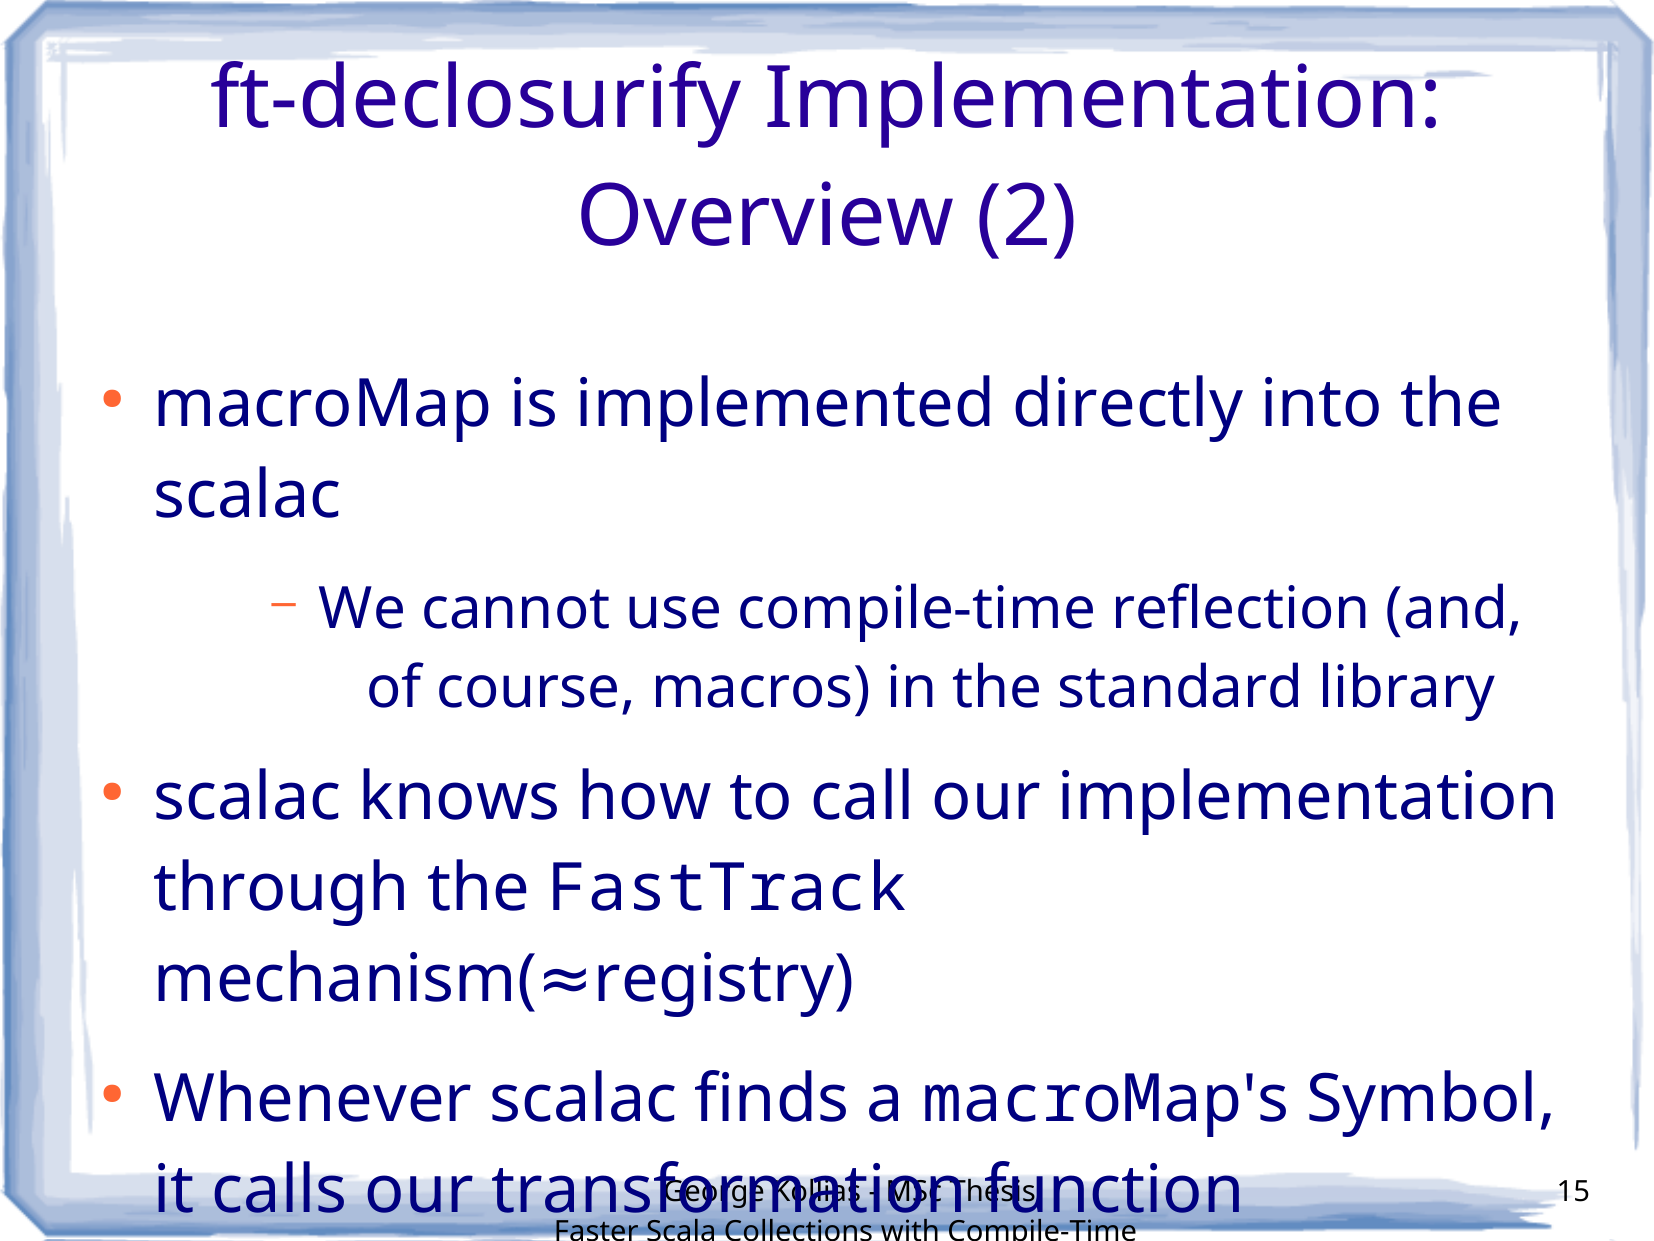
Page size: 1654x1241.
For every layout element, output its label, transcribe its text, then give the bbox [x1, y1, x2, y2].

picture [614, 1227, 622, 1232]
picture [680, 1233, 687, 1239]
picture [1108, 1227, 1115, 1241]
picture [827, 1227, 836, 1239]
picture [969, 1227, 978, 1239]
picture [998, 1227, 1005, 1241]
picture [704, 1233, 711, 1239]
picture [1124, 1227, 1132, 1232]
picture [846, 1227, 854, 1241]
picture [0, 0, 1654, 1241]
picture [746, 1227, 755, 1239]
picture [988, 1227, 995, 1241]
picture [1047, 1227, 1055, 1232]
picture [779, 1227, 787, 1232]
list macroMap is implemented directly into the scalac We cannot use compile-time reflection (and, of course, macros) in the standard library scalac knows how to call our implementation through the FastTrack mechanism(≈registry) Whenever scalac finds a macroMap's Symbol, it calls our transformation function (expansion phase) [82, 355, 1571, 1119]
picture [888, 1228, 895, 1241]
picture [926, 1227, 934, 1241]
picture [573, 1233, 580, 1239]
picture [1098, 1227, 1105, 1241]
title ft-declosurify Implementation: Overview (2) [82, 49, 1571, 257]
picture [1015, 1227, 1024, 1239]
